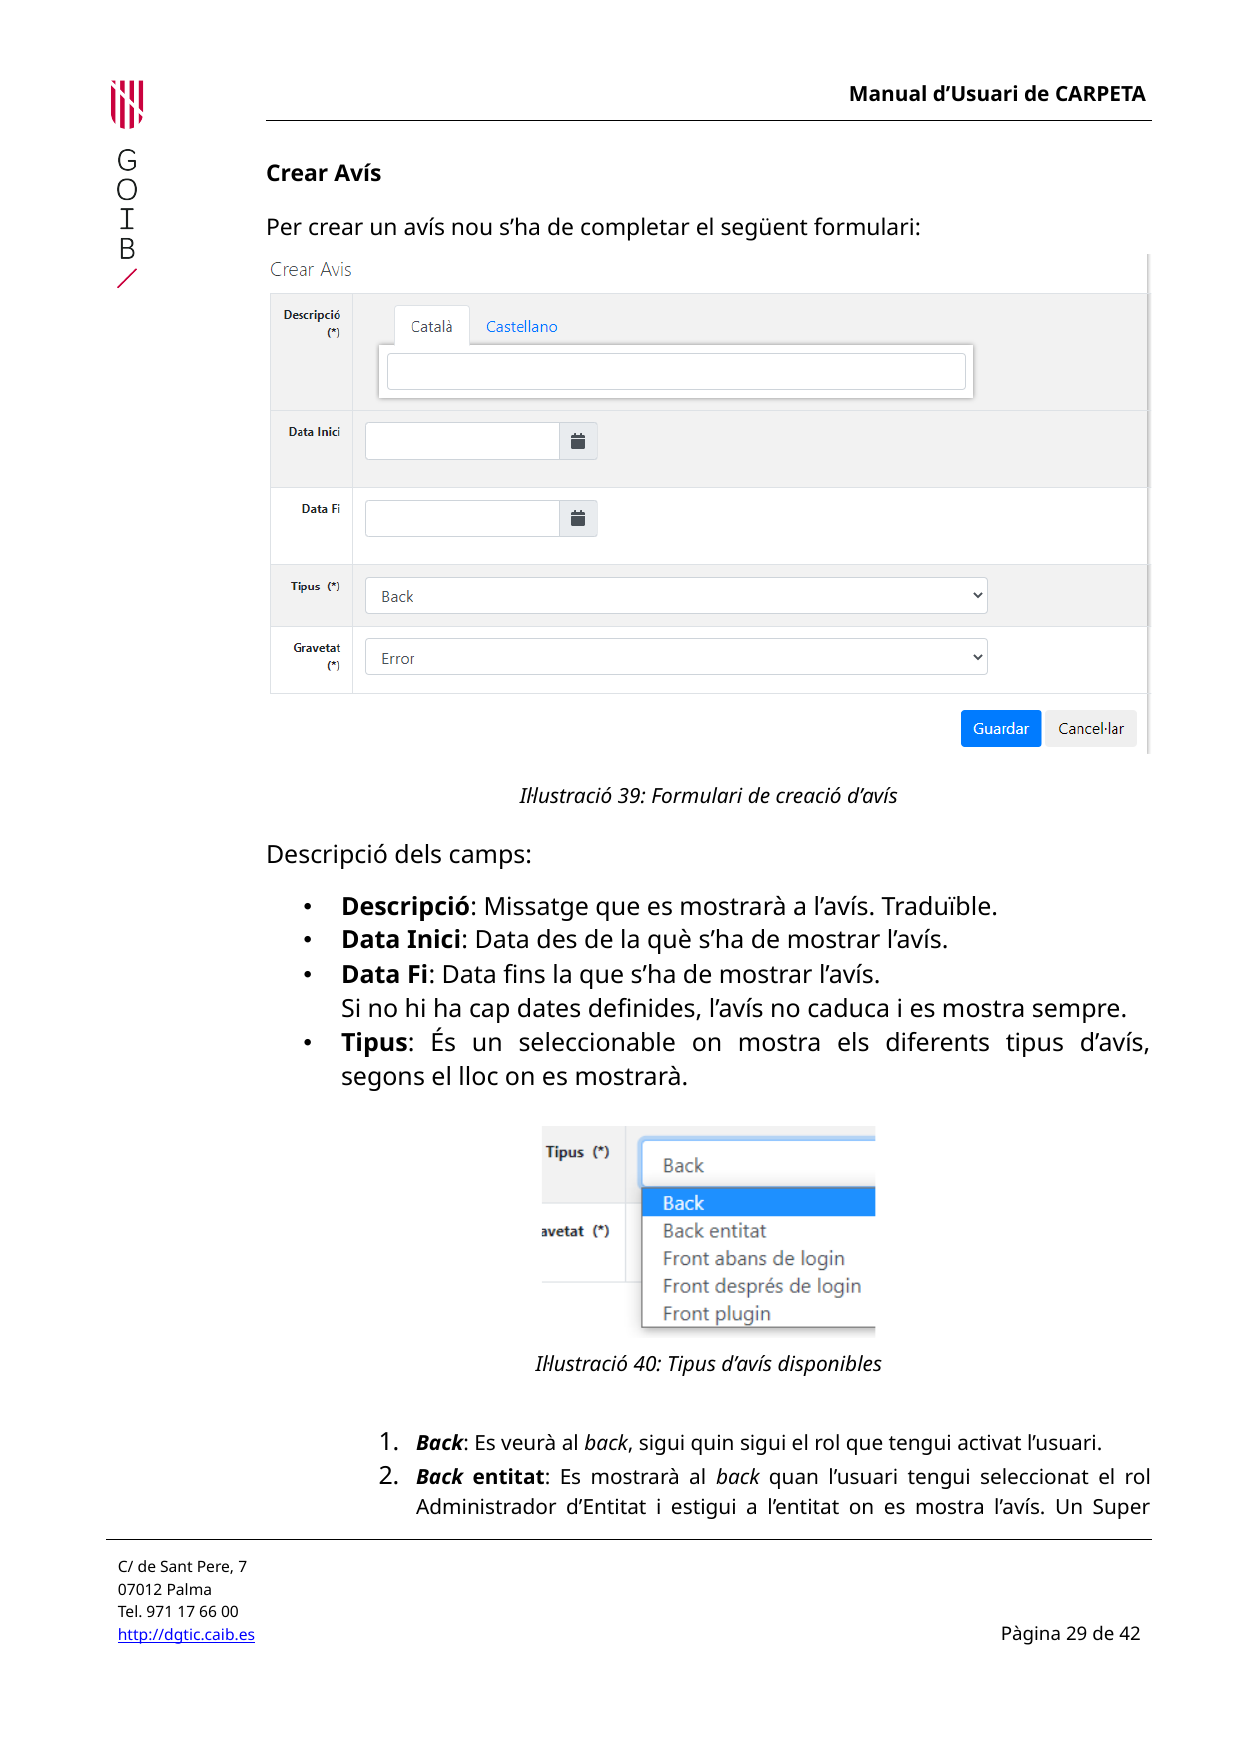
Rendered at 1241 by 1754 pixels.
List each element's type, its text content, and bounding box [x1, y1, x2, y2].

picture [265, 254, 1152, 754]
list Descripció: Missatge que es mostrarà a l’avís. Traduïble. [303, 888, 1152, 922]
list Data Inici: Data des de la què s’ha de mostrar l’avís. [303, 922, 1152, 956]
picture [541, 1126, 876, 1338]
list Back entitat: Es mostrarà al back quan l’usuari tengui seleccionat el rol Administrador d’Entitat i estigui a l’entitat on es mostra l’avís. Un Super [378, 1458, 1152, 1520]
list Back: Es veurà al back, sigui quin sigui el rol que tengui activat l’usuari. [378, 1424, 1152, 1458]
list Data Fi: Data fins la que s’ha de mostrar l’avís. [303, 956, 1152, 990]
list Crear Avís [266, 156, 1152, 188]
picture [82, 57, 172, 319]
list Per crear un avís nou s’ha de completar el següent formulari: [266, 211, 1152, 242]
text Descripció dels camps: [266, 837, 1152, 871]
list Tipus: És un seleccionable on mostra els diferents tipus d’avís, segons el lloc on es mostrarà. [303, 1024, 1152, 1092]
text Il·lustració 39: Formulari de creació d’avís [266, 754, 1152, 809]
text Il·lustració 40: Tipus d’avís disponibles [266, 1338, 1152, 1378]
list Si no hi ha cap dates definides, l’avís no caduca i es mostra sempre. [303, 990, 1152, 1024]
